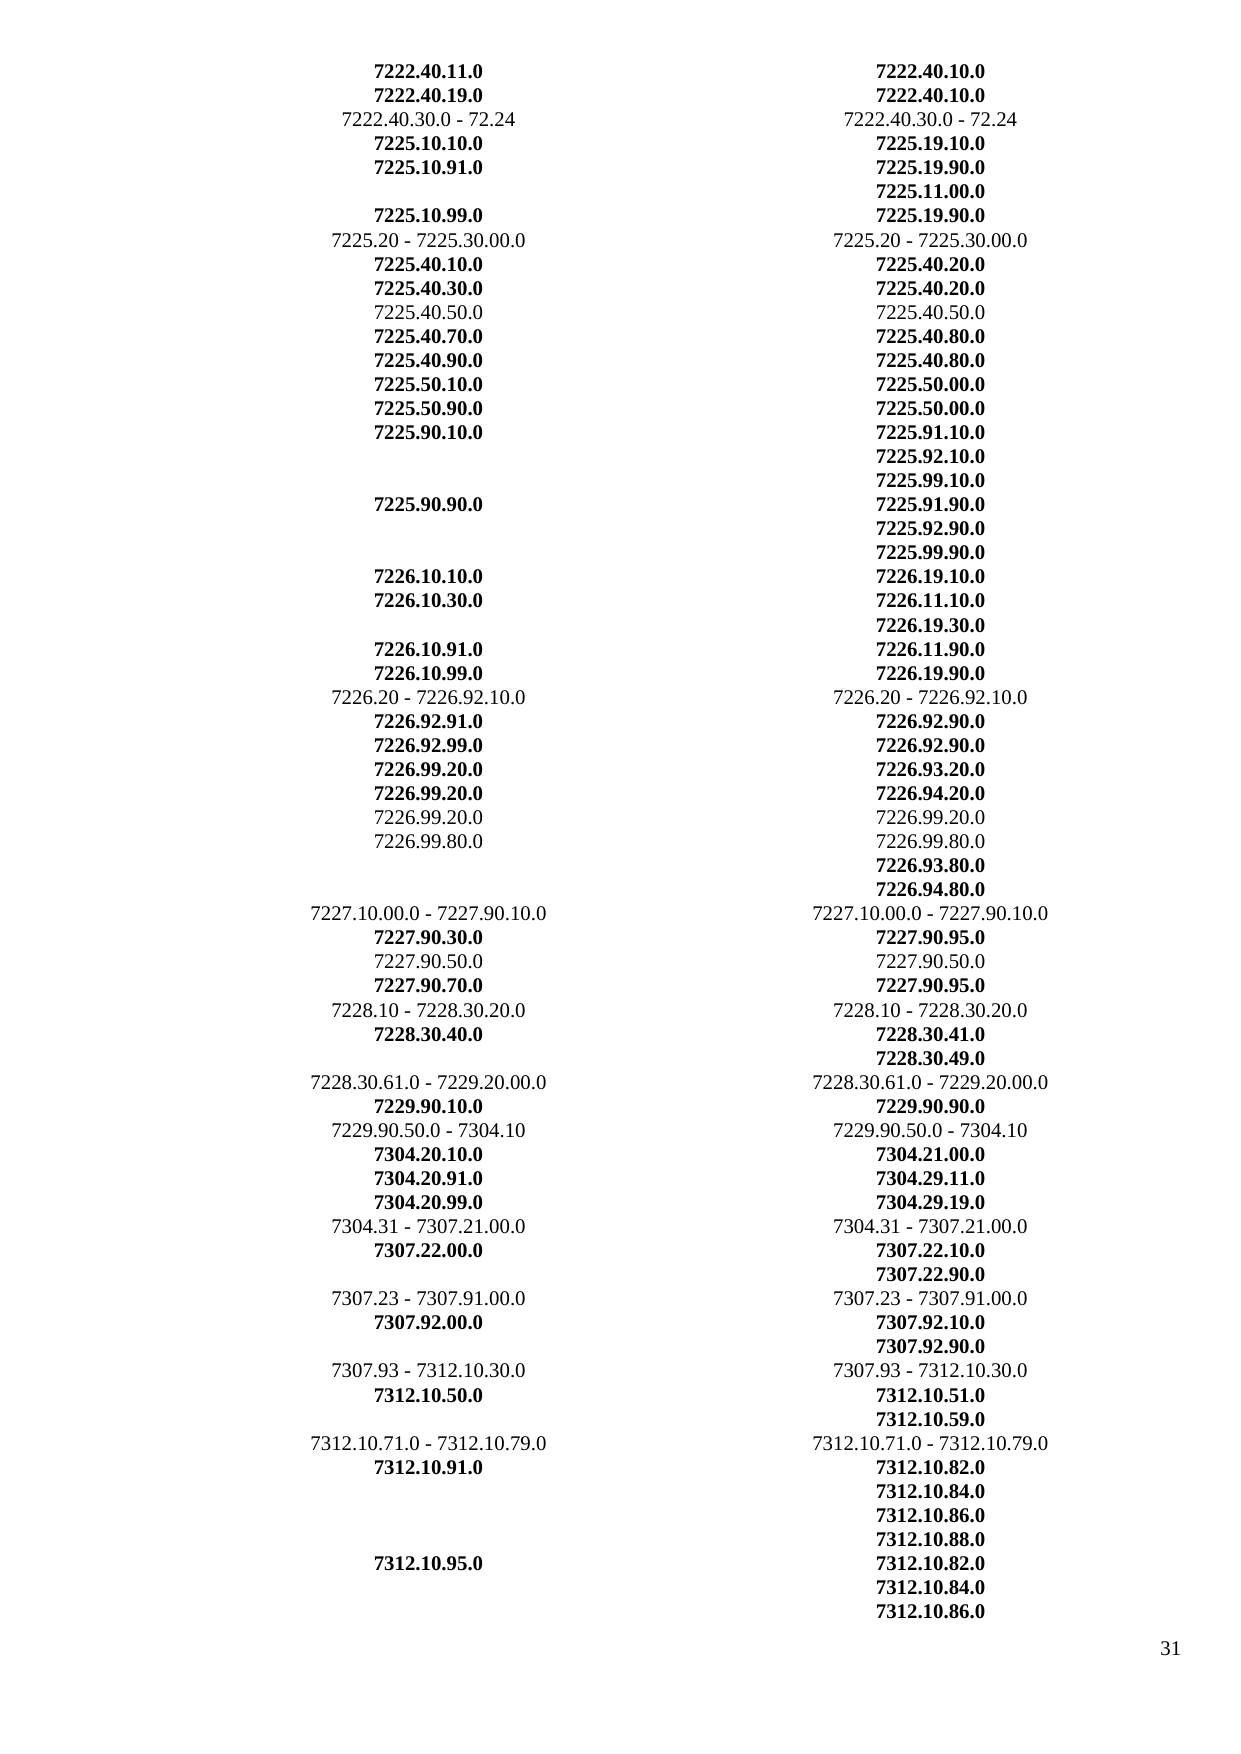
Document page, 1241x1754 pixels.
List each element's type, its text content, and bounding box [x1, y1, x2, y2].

table_cell 7304.29.11.0 [679, 1166, 1181, 1190]
table_cell [177, 1046, 679, 1070]
table_cell 7226.10.99.0 [177, 661, 679, 685]
table_cell 7312.10.95.0 [177, 1551, 679, 1575]
table_cell [177, 468, 679, 492]
table_cell 7225.92.10.0 [679, 444, 1181, 468]
table_cell 7225.11.00.0 [679, 179, 1181, 203]
table_cell 7225.40.30.0 [177, 276, 679, 300]
table_cell 7225.91.90.0 [679, 492, 1181, 516]
table_cell 7226.20 - 7226.92.10.0 [679, 685, 1181, 709]
table_cell 7226.19.30.0 [679, 613, 1181, 637]
table_cell 7225.40.50.0 [177, 300, 679, 324]
table_cell 7227.10.00.0 - 7227.90.10.0 [177, 901, 679, 925]
table_cell 7312.10.51.0 [679, 1383, 1181, 1407]
table_cell 7225.19.10.0 [679, 131, 1181, 155]
table_cell [177, 444, 679, 468]
table_cell 7225.50.00.0 [679, 396, 1181, 420]
table_cell 7304.31 - 7307.21.00.0 [177, 1214, 679, 1238]
table_cell 7225.99.90.0 [679, 540, 1181, 564]
table_cell 7226.92.90.0 [679, 733, 1181, 757]
table_cell 7226.99.20.0 [177, 805, 679, 829]
table_cell 7225.50.90.0 [177, 396, 679, 420]
table_cell [177, 1503, 679, 1527]
table_cell 7226.94.80.0 [679, 877, 1181, 901]
table_cell 7226.10.91.0 [177, 637, 679, 661]
table_cell 7312.10.86.0 [679, 1599, 1181, 1623]
table_cell 7226.99.80.0 [177, 829, 679, 877]
table_cell 7226.11.10.0 [679, 589, 1181, 612]
table_cell [177, 1407, 679, 1431]
table_cell 7312.10.50.0 [177, 1383, 679, 1407]
table_cell 7304.20.10.0 [177, 1142, 679, 1166]
table_cell 7225.40.10.0 [177, 252, 679, 276]
table_cell 7312.10.59.0 [679, 1407, 1181, 1431]
table_cell 7312.10.86.0 [679, 1503, 1181, 1527]
table_cell [177, 1334, 679, 1358]
table_cell 7225.99.10.0 [679, 468, 1181, 492]
table_cell 7307.93 - 7312.10.30.0 [177, 1359, 679, 1382]
table_cell 7226.19.90.0 [679, 661, 1181, 685]
table_cell 7225.90.10.0 [177, 420, 679, 444]
table_cell 7222.40.10.0 [679, 59, 1181, 83]
table_cell 7307.23 - 7307.91.00.0 [679, 1286, 1181, 1310]
table_cell 7226.99.20.0 [177, 781, 679, 805]
table_cell 7312.10.88.0 [679, 1527, 1181, 1551]
table_cell 7304.29.19.0 [679, 1190, 1181, 1214]
table_cell 7226.20 - 7226.92.10.0 [177, 685, 679, 709]
table_cell [177, 613, 679, 637]
table_cell 7226.94.20.0 [679, 781, 1181, 805]
table_cell 7312.10.82.0 [679, 1455, 1181, 1479]
table_cell 7312.10.91.0 [177, 1455, 679, 1479]
table_cell 7225.40.70.0 [177, 324, 679, 348]
table_cell 7225.20 - 7225.30.00.0 [679, 228, 1181, 252]
table_cell 7227.90.70.0 [177, 974, 679, 997]
table_cell 7228.30.61.0 - 7229.20.00.0 7229.90.90.0 7229.90.50.0 - 7304.10 [679, 1070, 1181, 1142]
table_cell 7225.40.20.0 [679, 276, 1181, 300]
table_cell 7225.91.10.0 [679, 420, 1181, 444]
table_cell 7312.10.84.0 [679, 1479, 1181, 1503]
table_cell 7307.92.00.0 [177, 1310, 679, 1334]
table_cell [177, 516, 679, 540]
table_cell 7226.92.99.0 [177, 733, 679, 757]
table_cell 7222.40.30.0 - 72.24 [679, 107, 1181, 131]
table_cell 7226.92.91.0 [177, 709, 679, 733]
table_cell 7226.19.10.0 [679, 564, 1181, 588]
table_cell 7222.40.30.0 - 72.24 [177, 107, 679, 131]
table_cell 7226.99.20.0 [177, 757, 679, 781]
table_cell 7225.10.99.0 [177, 204, 679, 227]
table_cell 7225.90.90.0 [177, 492, 679, 516]
table_cell 7228.10 - 7228.30.20.0 [177, 998, 679, 1022]
table_cell 7225.40.50.0 [679, 300, 1181, 324]
table_cell 7307.93 - 7312.10.30.0 [679, 1359, 1181, 1382]
table_cell 7307.22.90.0 [679, 1262, 1181, 1286]
table_cell 7312.10.82.0 [679, 1551, 1181, 1575]
table_cell 7228.30.61.0 - 7229.20.00.0 7229.90.10.0 7229.90.50.0 - 7304.10 [177, 1070, 679, 1142]
table_cell 7227.90.95.0 [679, 974, 1181, 997]
table_cell 7307.23 - 7307.91.00.0 [177, 1286, 679, 1310]
table_cell 7304.31 - 7307.21.00.0 [679, 1214, 1181, 1238]
table_cell [177, 1575, 679, 1599]
table_cell 7304.21.00.0 [679, 1142, 1181, 1166]
table_cell 7225.40.90.0 [177, 348, 679, 372]
table_cell 7226.92.90.0 [679, 709, 1181, 733]
table_cell 7225.20 - 7225.30.00.0 [177, 228, 679, 252]
table_cell [177, 1527, 679, 1551]
table_cell [177, 877, 679, 901]
table_cell [177, 1262, 679, 1286]
table_cell 7228.10 - 7228.30.20.0 [679, 998, 1181, 1022]
table_cell 7225.40.20.0 [679, 252, 1181, 276]
table_cell 7226.11.90.0 [679, 637, 1181, 661]
table_cell 7307.22.00.0 [177, 1238, 679, 1262]
table_cell 7222.40.19.0 [177, 83, 679, 107]
table_cell 7226.10.30.0 [177, 589, 679, 612]
table_cell 7225.10.91.0 [177, 155, 679, 179]
table_cell 7225.40.80.0 [679, 348, 1181, 372]
table_cell 7227.90.50.0 [679, 949, 1181, 973]
table_cell 7227.90.95.0 [679, 925, 1181, 949]
table_cell [177, 1479, 679, 1503]
table_cell 7228.30.49.0 [679, 1046, 1181, 1070]
table_cell [177, 1599, 679, 1623]
table_cell 7307.92.10.0 [679, 1310, 1181, 1334]
table_cell 7225.19.90.0 [679, 204, 1181, 227]
table_cell [177, 540, 679, 564]
table_cell 7222.40.10.0 [679, 83, 1181, 107]
table_cell 7312.10.84.0 [679, 1575, 1181, 1599]
table_cell 7227.90.30.0 [177, 925, 679, 949]
table_cell 7304.20.99.0 [177, 1190, 679, 1214]
table_cell 7228.30.41.0 [679, 1022, 1181, 1046]
table_cell 7312.10.71.0 - 7312.10.79.0 [177, 1431, 679, 1455]
table_cell 7225.40.80.0 [679, 324, 1181, 348]
table_cell 7307.92.90.0 [679, 1334, 1181, 1358]
table_cell 7226.99.20.0 [679, 805, 1181, 829]
table_cell 7226.10.10.0 [177, 564, 679, 588]
table_cell 7227.90.50.0 [177, 949, 679, 973]
table_cell 7226.93.20.0 [679, 757, 1181, 781]
table_cell 7225.50.10.0 [177, 372, 679, 396]
table_cell [177, 179, 679, 203]
table_cell 7225.19.90.0 [679, 155, 1181, 179]
table_cell 7225.92.90.0 [679, 516, 1181, 540]
table_cell 7227.10.00.0 - 7227.90.10.0 [679, 901, 1181, 925]
table_cell 7307.22.10.0 [679, 1238, 1181, 1262]
table_cell 7225.50.00.0 [679, 372, 1181, 396]
table_cell 7222.40.11.0 [177, 59, 679, 83]
table_cell 7312.10.71.0 - 7312.10.79.0 [679, 1431, 1181, 1455]
table_cell 7226.99.80.0 7226.93.80.0 [679, 829, 1181, 877]
table_cell 7228.30.40.0 [177, 1022, 679, 1046]
table_cell 7304.20.91.0 [177, 1166, 679, 1190]
table_cell 7225.10.10.0 [177, 131, 679, 155]
